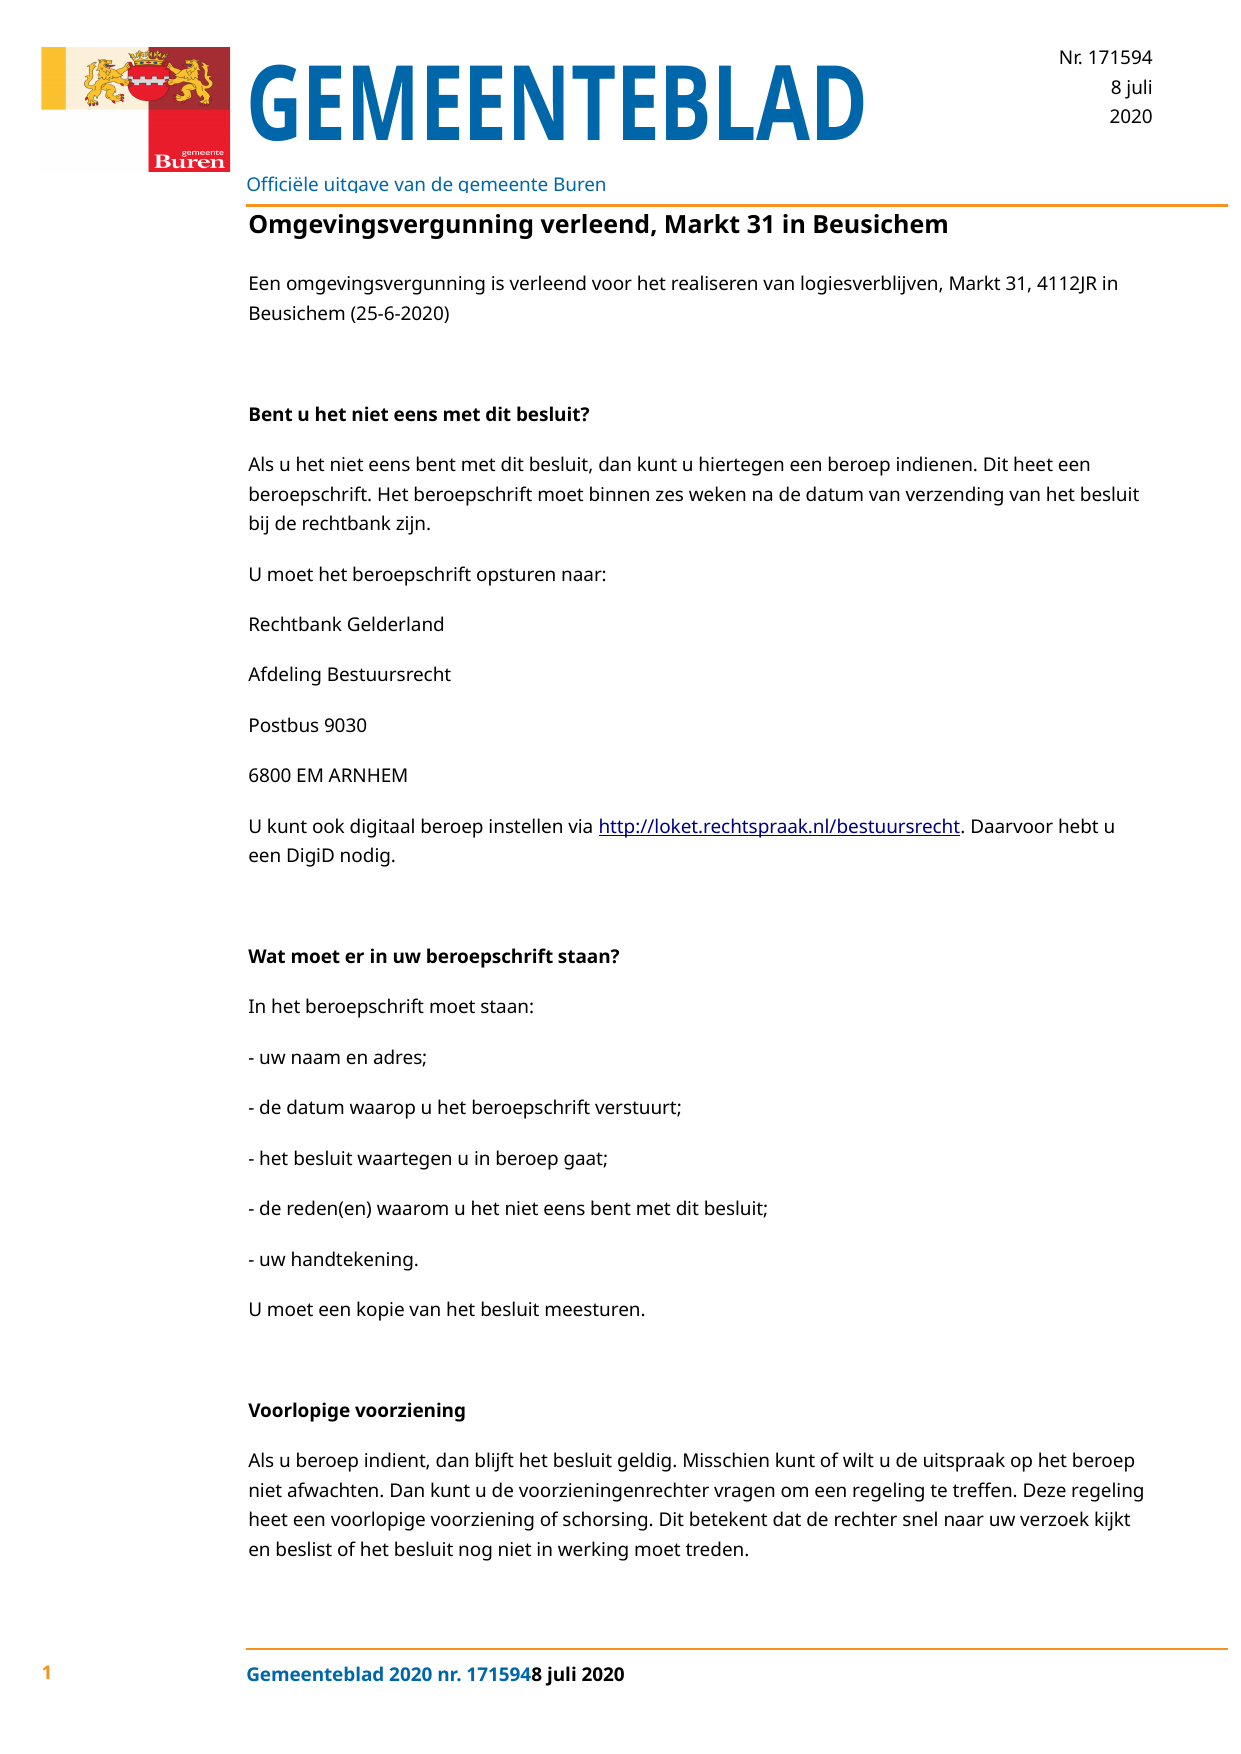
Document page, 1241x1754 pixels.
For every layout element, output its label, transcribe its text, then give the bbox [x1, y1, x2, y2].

text - het besluit waartegen u in beroep gaat; [248, 1145, 1152, 1171]
text Bent u het niet eens met dit besluit? [248, 401, 1152, 426]
text - uw naam en adres; [248, 1044, 1152, 1070]
text U moet het beroepschrift opsturen naar: [248, 561, 1152, 586]
text Afdeling Bestuursrecht [248, 662, 1152, 687]
text Postbus 9030 [248, 712, 1152, 738]
text 6800 EM ARNHEM [248, 762, 1152, 788]
picture [41, 47, 231, 172]
text In het beroepschrift moet staan: [248, 994, 1152, 1019]
text Als u het niet eens bent met dit besluit, dan kunt u hiertegen een beroep indienen. Dit heet een beroepschrift. Het beroepschrift moet binnen zes weken na de datum van verzending van het besluit bij de rechtbank zijn. [248, 451, 1152, 536]
text Omgevingsvergunning verleend, Markt 31 in Beusichem [248, 207, 1152, 241]
text - de reden(en) waarom u het niet eens bent met dit besluit; [248, 1195, 1152, 1221]
text Een omgevingsvergunning is verleend voor het realiseren van logiesverblijven, Markt 31, 4112JR in Beusichem (25-6-2020) [248, 270, 1152, 326]
text Rechtbank Gelderland [248, 611, 1152, 637]
text Wat moet er in uw beroepschrift staan? [248, 943, 1152, 969]
text U kunt ook digitaal beroep instellen via http://loket.rechtspraak.nl/bestuursrecht. Daarvoor hebt u een DigiD nodig. [248, 813, 1152, 868]
text U moet een kopie van het besluit meesturen. [248, 1296, 1152, 1322]
text Als u beroep indient, dan blijft het besluit geldig. Misschien kunt of wilt u de uitspraak op het beroep niet afwachten. Dan kunt u de voorzieningenrechter vragen om een regeling te treffen. Deze regeling heet een voorlopige voorziening of schorsing. Dit betekent dat de rechter snel naar uw verzoek kijkt en beslist of het besluit nog niet in werking moet treden. [248, 1447, 1152, 1562]
text Voorlopige voorziening [248, 1397, 1152, 1423]
text - de datum waarop u het beroepschrift verstuurt; [248, 1094, 1152, 1120]
text - uw handtekening. [248, 1246, 1152, 1271]
